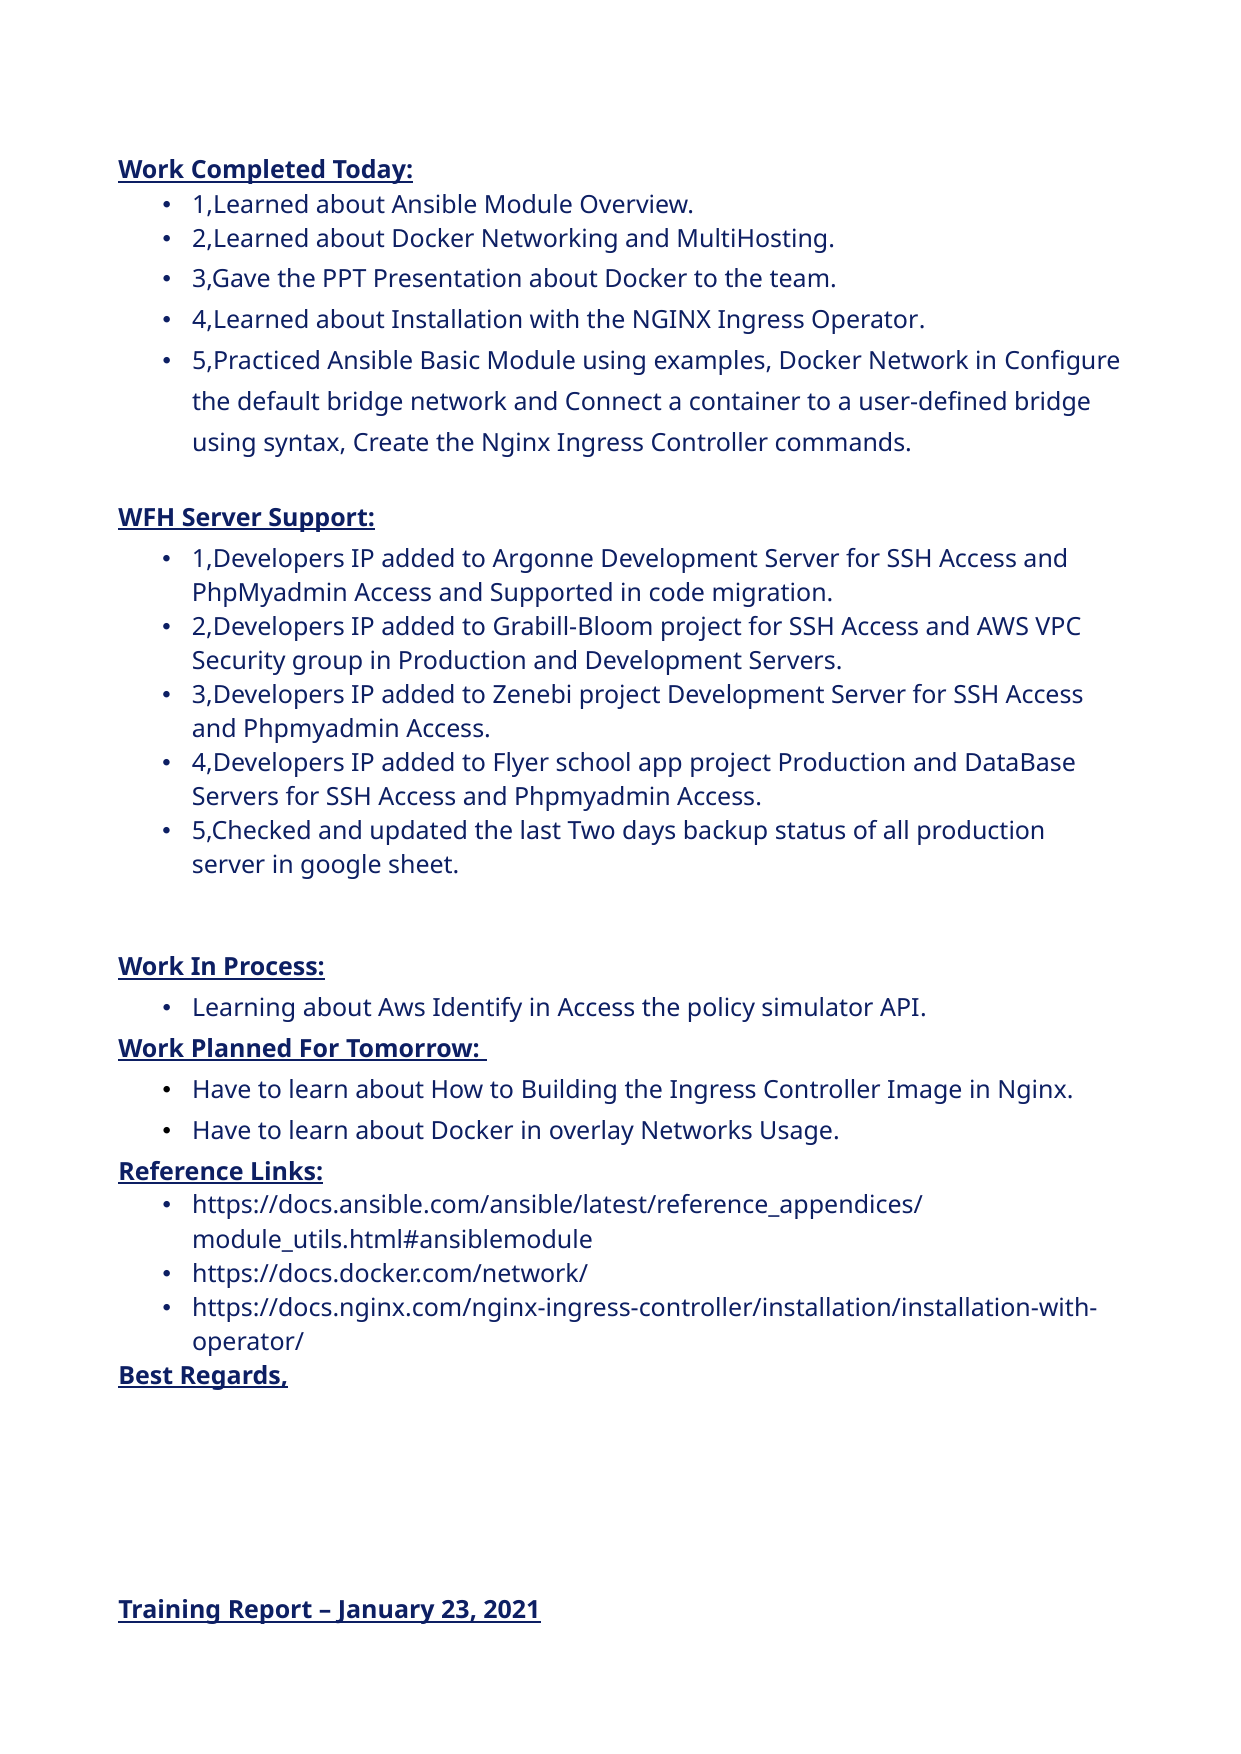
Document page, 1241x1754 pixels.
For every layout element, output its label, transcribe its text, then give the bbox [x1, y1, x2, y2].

list 5,Practiced Ansible Basic Module using examples, Docker Network in Configure the default bridge network and Connect a container to a user-defined bridge using syntax, Create the Nginx Ingress Controller commands. [162, 343, 1122, 458]
subtitle 1,Developers IP added to Argonne Development Server for SSH Access and PhpMyadmin Access and Supported in code migration. [162, 540, 1122, 608]
text Best Regards, [118, 1357, 1122, 1392]
list Have to learn about Docker in overlay Networks Usage. [162, 1112, 1122, 1146]
list 1,Learned about Ansible Module Overview. [162, 186, 1122, 220]
subtitle 5,Checked and updated the last Two days backup status of all production server in google sheet. [162, 813, 1122, 881]
text Work Planned For Tomorrow: [118, 1031, 1122, 1065]
text Reference Links: [118, 1153, 1122, 1187]
subtitle 3,Developers IP added to Zenebi project Development Server for SSH Access and Phpmyadmin Access. [162, 676, 1122, 744]
list 2,Learned about Docker Networking and MultiHosting. [162, 220, 1122, 254]
subtitle 2,Developers IP added to Grabill-Bloom project for SSH Access and AWS VPC Security group in Production and Development Servers. [162, 608, 1122, 676]
text Training Report – January 23, 2021 [118, 1592, 1122, 1626]
list https://docs.ansible.com/ansible/latest/reference_appendices/module_utils.html#ansiblemodule [162, 1187, 1122, 1255]
list https://docs.nginx.com/nginx-ingress-controller/installation/installation-with-operator/ [162, 1289, 1122, 1357]
list https://docs.docker.com/network/ [162, 1255, 1122, 1289]
text WFH Server Support: [118, 499, 1122, 533]
list 4,Learned about Installation with the NGINX Ingress Operator. [162, 302, 1122, 336]
list Have to learn about How to Building the Ingress Controller Image in Nginx. [162, 1071, 1122, 1106]
text Work In Process: [118, 949, 1122, 983]
list 3,Gave the PPT Presentation about Docker to the team. [162, 261, 1122, 295]
subtitle 4,Developers IP added to Flyer school app project Production and DataBase Servers for SSH Access and Phpmyadmin Access. [162, 744, 1122, 813]
list Learning about Aws Identify in Access the policy simulator API. [162, 990, 1122, 1024]
text Work Completed Today: [118, 152, 1122, 186]
